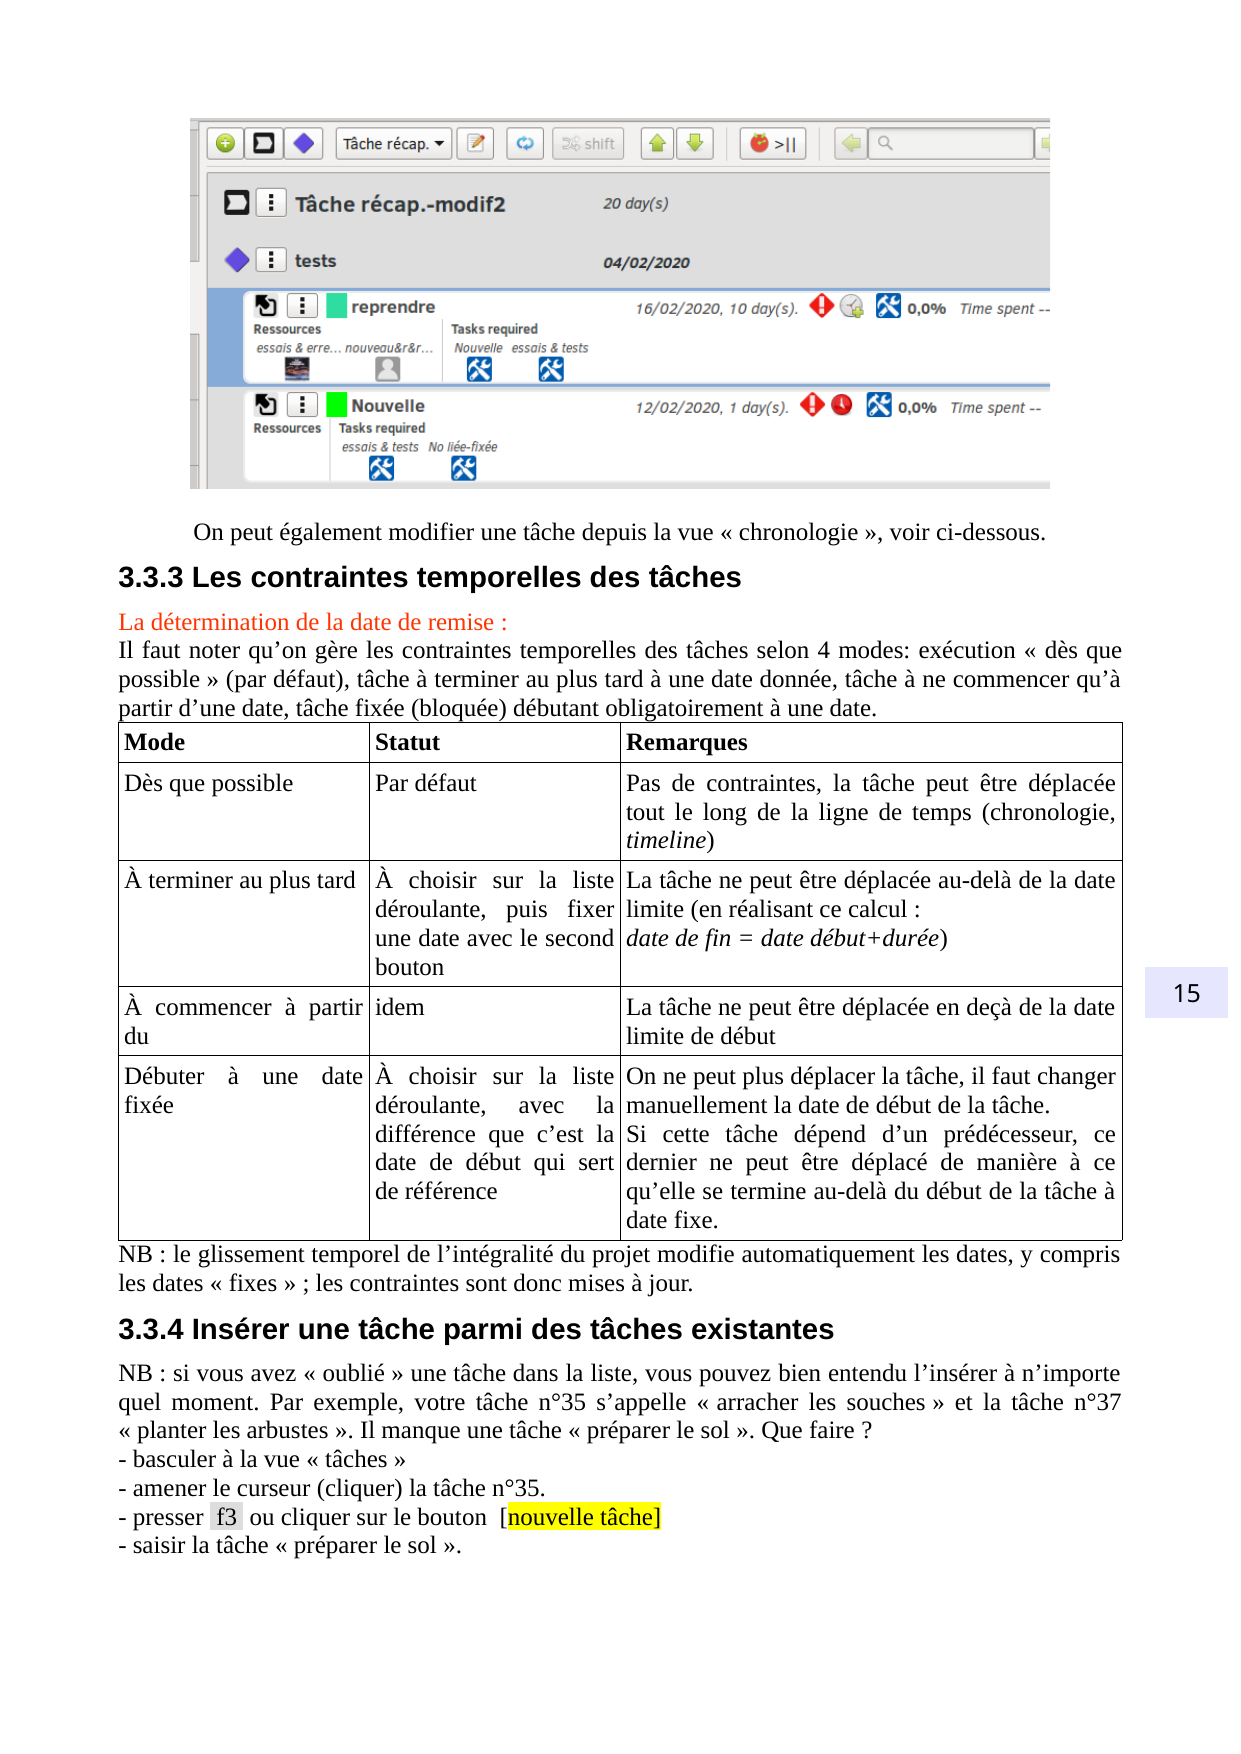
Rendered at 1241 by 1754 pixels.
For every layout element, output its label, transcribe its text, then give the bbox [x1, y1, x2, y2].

table_cell Débuter à une date fixée [119, 1056, 369, 1239]
table_cell idem [370, 987, 620, 1055]
table_header Remarques [621, 723, 1122, 762]
table_cell À choisir sur la liste déroulante, avec la différence que c’est la date de début qui sert de référence [370, 1056, 620, 1239]
table_header Statut [370, 723, 620, 762]
table_cell À choisir sur la liste déroulante, puis fixer une date avec le second bouton [370, 861, 620, 986]
table_cell Dès que possible [119, 763, 369, 860]
text - saisir la tâche « préparer le sol ». [118, 1530, 1122, 1559]
subtitle 3.3.4 Insérer une tâche parmi des tâches existantes [118, 1312, 1122, 1345]
table_header Mode [119, 723, 369, 762]
table_cell La tâche ne peut être déplacée au-delà de la date limite (en réalisant ce calcul : date de fin = date début+durée) [621, 861, 1122, 986]
table_cell Par défaut [370, 763, 620, 860]
subtitle 3.3.3 Les contraintes temporelles des tâches [118, 560, 1122, 594]
text - amener le curseur (cliquer) la tâche n°35. [118, 1473, 1122, 1502]
text NB : le glissement temporel de l’intégralité du projet modifie automatiquement les dates, y compris les dates « fixes » ; les contraintes sont donc mises à jour. [118, 1241, 1122, 1297]
text NB : si vous avez « oublié » une tâche dans la liste, vous pouvez bien entendu l’insérer à n’importe quel moment. Par exemple, votre tâche n°35 s’appelle « arracher les souches » et la tâche n°37 « planter les arbustes ». Il manque une tâche « préparer le sol ». Que faire ? [118, 1358, 1122, 1444]
text - basculer à la vue « tâches » [118, 1444, 1122, 1473]
text Il faut noter qu’on gère les contraintes temporelles des tâches selon 4 modes: exécution « dès que possible » (par défaut), tâche à terminer au plus tard à une date donnée, tâche à ne commencer qu’à partir d’une date, tâche fixée (bloquée) débutant obligatoirement à une date. [118, 635, 1122, 722]
table_cell La tâche ne peut être déplacée en deçà de la date limite de début [621, 987, 1122, 1055]
table_cell Pas de contraintes, la tâche peut être déplacée tout le long de la ligne de temps (chronologie, timeline) [621, 763, 1122, 860]
table_cell On ne peut plus déplacer la tâche, il faut changer manuellement la date de début de la tâche. Si cette tâche dépend d’un prédécesseur, ce dernier ne peut être déplacé de manière à ce qu’elle se termine au-delà du début de la tâche à date fixe. [621, 1056, 1122, 1239]
table_cell À commencer à partir du [119, 987, 369, 1055]
text - presser f3 ou cliquer sur le bouton [nouvelle tâche] [118, 1502, 1122, 1530]
text La détermination de la date de remise : [118, 607, 1122, 635]
picture [190, 118, 1051, 489]
text On peut également modifier une tâche depuis la vue « chronologie », voir ci-dessous. [118, 517, 1122, 546]
table_cell À terminer au plus tard [119, 861, 369, 986]
